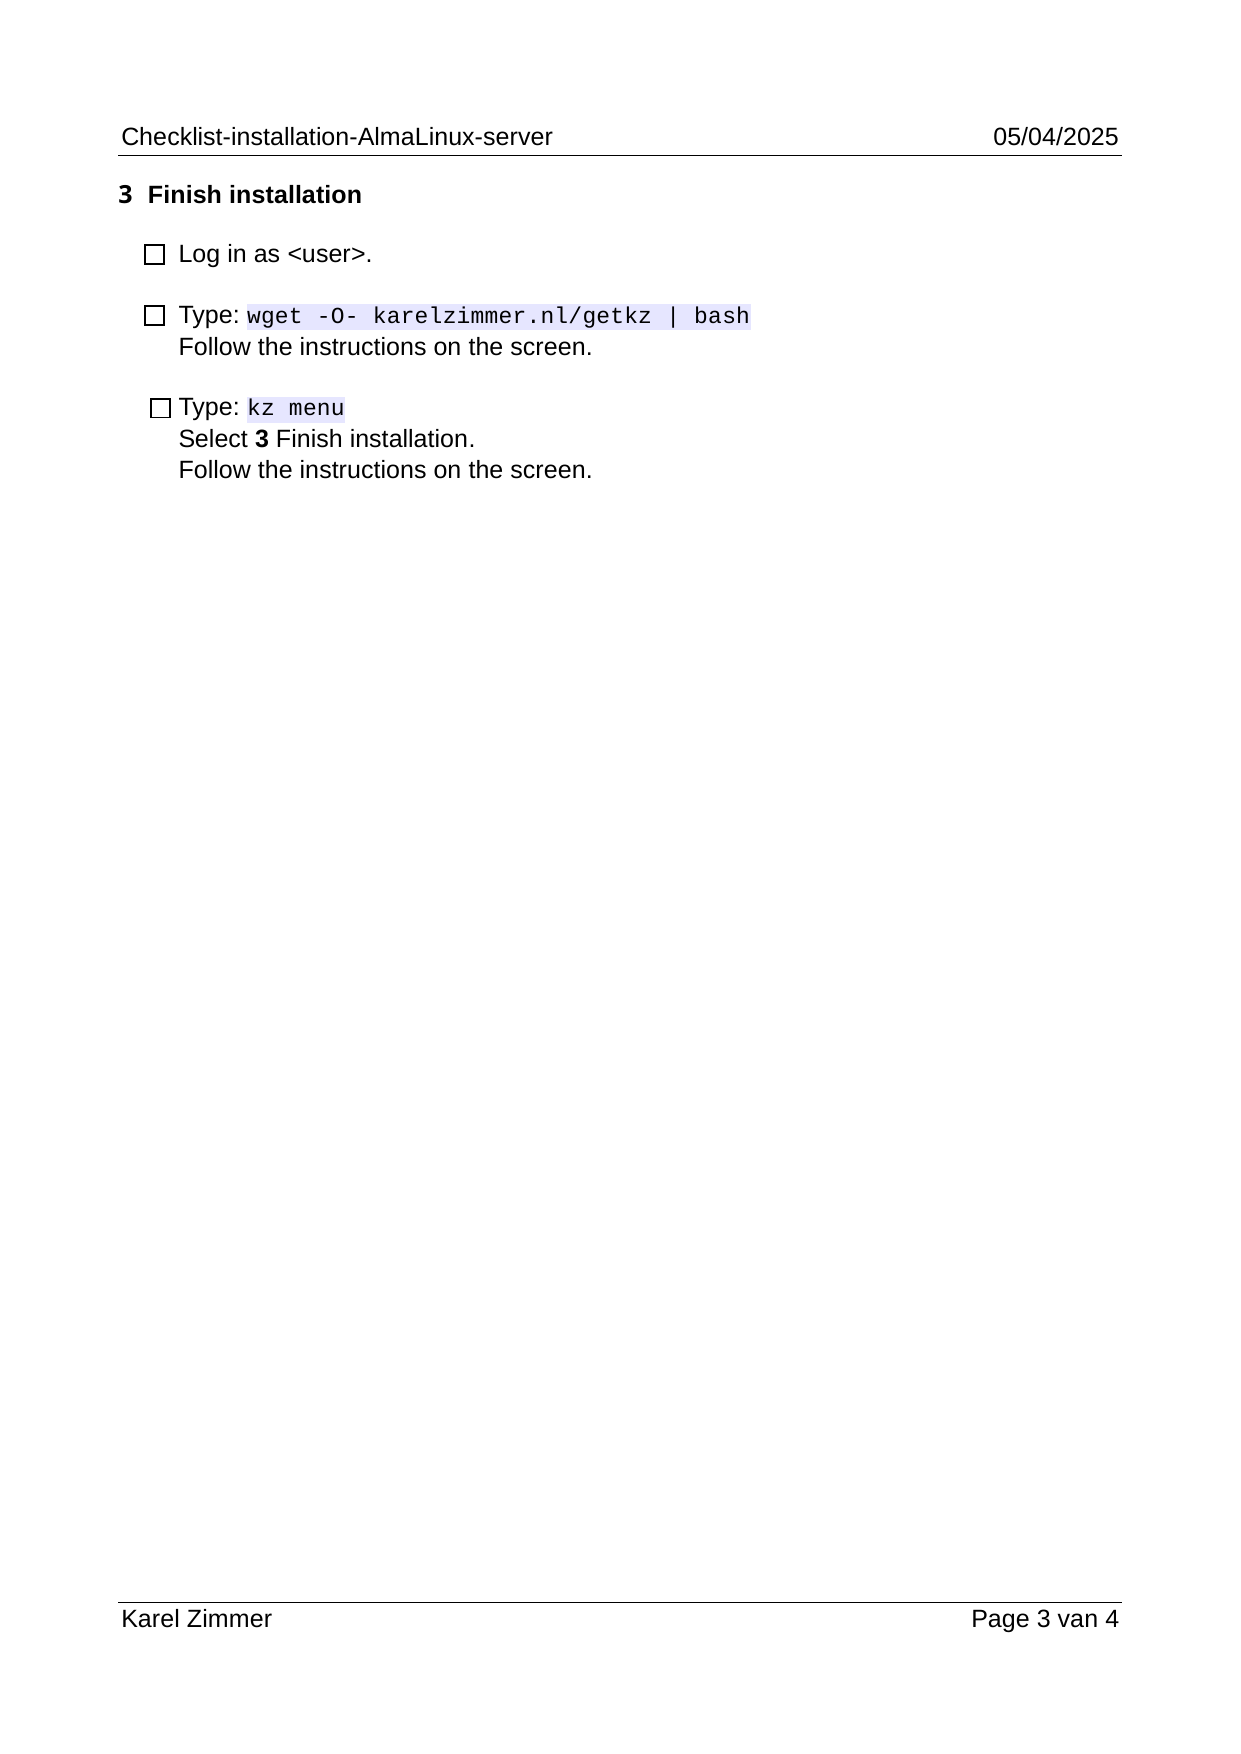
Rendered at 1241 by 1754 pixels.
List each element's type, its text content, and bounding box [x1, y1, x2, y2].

table_cell [142, 332, 177, 362]
table_cell [142, 269, 177, 300]
table_cell [118, 392, 142, 424]
table_cell [142, 424, 177, 454]
table_cell [177, 269, 1122, 300]
table_cell [142, 300, 177, 332]
table_header [118, 239, 142, 269]
table_cell Type: wget -O- karelzimmer.nl/getkz | bash [177, 300, 1122, 332]
table_cell [142, 454, 177, 485]
table_cell [118, 332, 142, 362]
table_cell [177, 362, 1122, 392]
table_header Log in as <user>. [177, 239, 1122, 269]
table_cell Follow the instructions on the screen. [177, 332, 1122, 362]
table_cell [118, 300, 142, 332]
table_header [142, 239, 177, 269]
table_cell Follow the instructions on the screen. [177, 454, 1122, 485]
table_cell Select 3 Finish installation. [177, 424, 1122, 454]
table_cell [118, 424, 142, 454]
table_cell [142, 362, 177, 392]
list Finish installation [118, 177, 1122, 211]
table_cell [118, 269, 142, 300]
table_cell [118, 362, 142, 392]
table_cell [118, 454, 142, 485]
table_cell [142, 392, 177, 424]
table_cell Type: kz menu [177, 392, 1122, 424]
